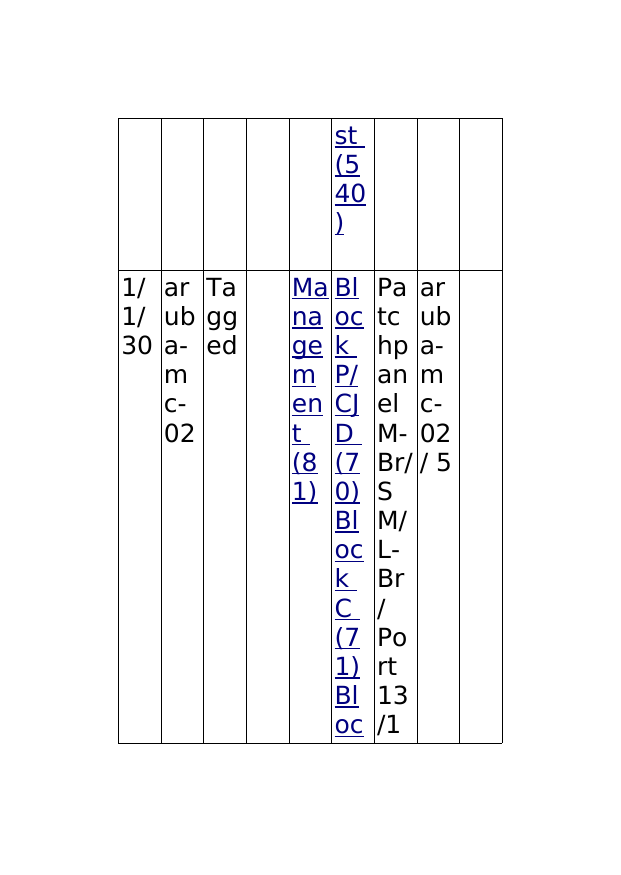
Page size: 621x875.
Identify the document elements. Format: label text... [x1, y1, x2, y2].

table_cell st (540) [332, 119, 374, 270]
table_cell [460, 119, 502, 270]
table_cell [418, 119, 459, 270]
table_cell [204, 119, 246, 270]
table_cell 1/1/30 [119, 271, 161, 742]
table_cell [119, 119, 161, 270]
table_cell [375, 119, 417, 270]
table_cell [247, 119, 289, 270]
table_cell [460, 271, 502, 742]
table_cell Tagged [204, 271, 246, 742]
table_cell Block P/CJD (70) Block C (71) Bloc [332, 271, 374, 742]
table_cell Management (81) [290, 271, 331, 742]
table_cell aruba-mc-02 [162, 271, 203, 742]
table_cell Patchpanel M-Br/SM/L-Br / Port 13/1 [375, 271, 417, 742]
table_cell aruba-mc-02 / 5 [418, 271, 459, 742]
table_cell [247, 271, 289, 742]
table_cell [290, 119, 331, 270]
table_cell [162, 119, 203, 270]
